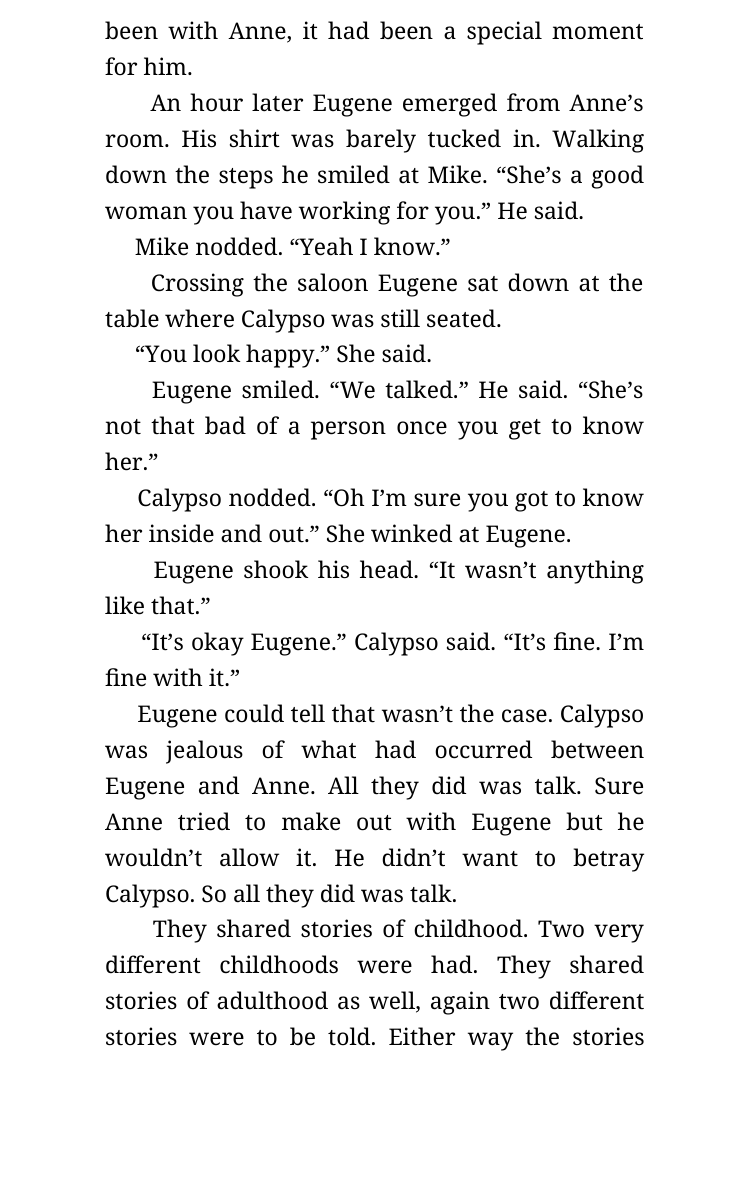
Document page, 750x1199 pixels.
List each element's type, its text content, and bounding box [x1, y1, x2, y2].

text Eugene shook his head. “It wasn’t anything like that.” [105, 554, 645, 621]
text Eugene smiled. “We talked.” He said. “She’s not that bad of a person once you get to know her.” [105, 374, 645, 477]
text An hour later Eugene emerged from Anne’s room. His shirt was barely tucked in. Walking down the steps he smiled at Mike. “She’s a good woman you have working for you.” He said. [105, 87, 645, 226]
text Eugene could tell that wasn’t the case. Calypso was jealous of what had occurred between Eugene and Anne. All they did was talk. Sure Anne tried to make out with Eugene but he wouldn’t allow it. He didn’t want to betray Calypso. So all they did was talk. [105, 698, 645, 909]
text “You look happy.” She said. [105, 338, 645, 370]
text Mike nodded. “Yeah I know.” [105, 231, 645, 262]
text Calypso nodded. “Oh I’m sure you got to know her inside and out.” She winked at Eugene. [105, 482, 645, 549]
text been with Anne, it had been a special moment for him. [105, 15, 645, 82]
text Crossing the saloon Eugene sat down at the table where Calypso was still seated. [105, 267, 645, 334]
text They shared stories of childhood. Two very different childhoods were had. They shared stories of adulthood as well, again two different stories were to be told. Either way the stories [105, 913, 645, 1052]
text “It’s okay Eugene.” Calypso said. “It’s fine. I’m fine with it.” [105, 626, 645, 693]
